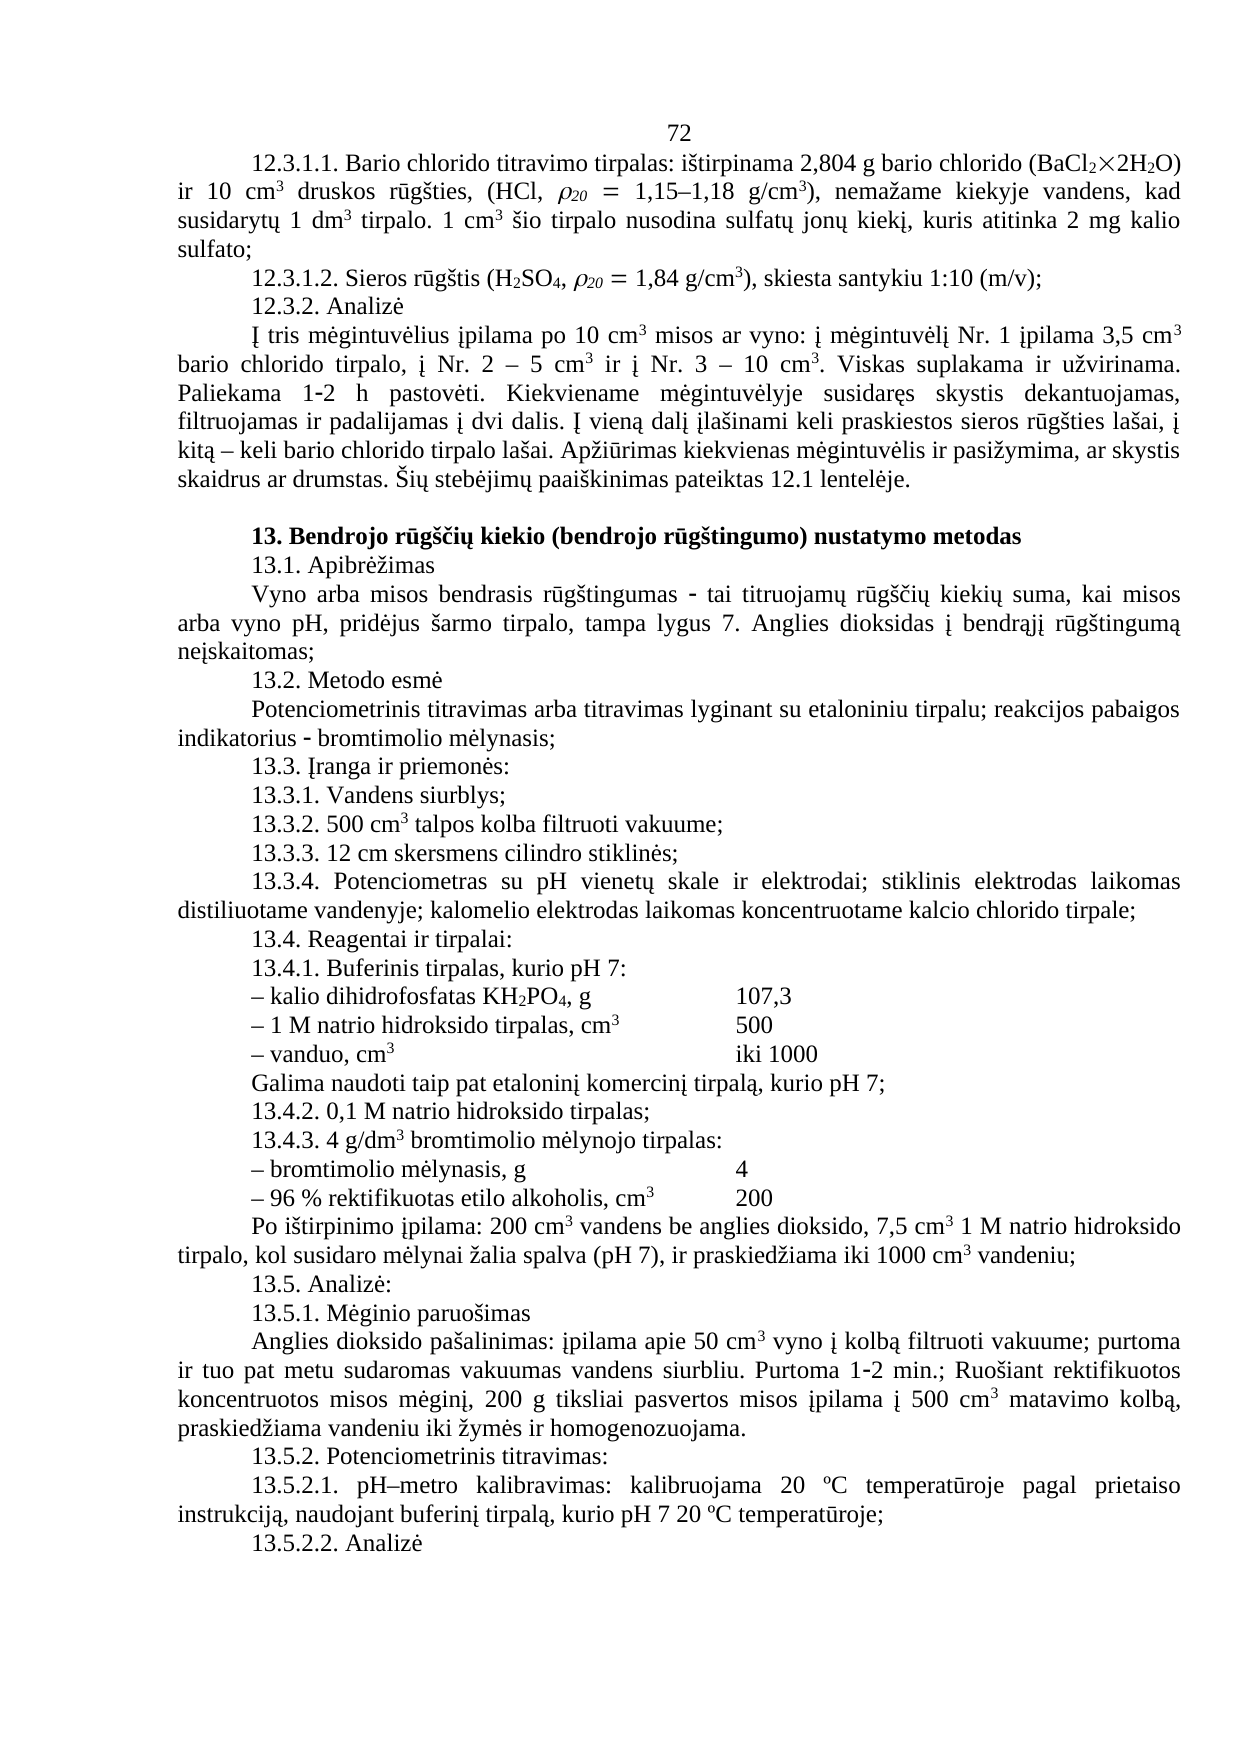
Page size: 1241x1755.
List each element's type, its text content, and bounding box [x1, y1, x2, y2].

text 13. Bendrojo rūgščių kiekio (bendrojo rūgštingumo) nustatymo metodas [177, 521, 1181, 550]
text – 1 M natrio hidroksido tirpalas, cm3 500 [177, 1010, 1181, 1039]
text 13.5.2. Potenciometrinis titravimas: [177, 1441, 1181, 1470]
text Potenciometrinis titravimas arba titravimas lyginant su etaloniniu tirpalu; reakcijos pabaigos indikatorius  bromtimolio mėlynasis; [177, 694, 1181, 751]
text 13.3.2. 500 cm3 talpos kolba filtruoti vakuume; [177, 809, 1181, 838]
text Galima naudoti taip pat etaloninį komercinį tirpalą, kurio pH 7; [177, 1068, 1181, 1096]
text 13.5.2.2. Analizė [177, 1528, 1181, 1556]
text 13.3.1. Vandens siurblys; [177, 780, 1181, 809]
text 13.4.3. 4 g/dm3 bromtimolio mėlynojo tirpalas: [177, 1125, 1181, 1154]
text 13.2. Metodo esmė [177, 665, 1181, 694]
text 13.5.2.1. pH–metro kalibravimas: kalibruojama 20 ºC temperatūroje pagal prietaiso instrukciją, naudojant buferinį tirpalą, kurio pH 7 20 ºC temperatūroje; [177, 1470, 1181, 1528]
text 13.4.1. Buferinis tirpalas, kurio pH 7: [177, 953, 1181, 981]
text – kalio dihidrofosfatas KH2PO4, g 107,3 [177, 981, 1181, 1010]
text 13.4. Reagentai ir tirpalai: [177, 924, 1181, 953]
text 12.3.2. Analizė [177, 291, 1181, 320]
text – bromtimolio mėlynasis, g 4 [177, 1154, 1181, 1183]
text – vanduo, cm3 iki 1000 [177, 1039, 1181, 1068]
text Anglies dioksido pašalinimas: įpilama apie 50 cm3 vyno į kolbą filtruoti vakuume; purtoma ir tuo pat metu sudaromas vakuumas vandens siurbliu. Purtoma 12 min.; Ruošiant rektifikuotos koncentruotos misos mėginį, 200 g tiksliai pasvertos misos įpilama į 500 cm3 matavimo kolbą, praskiedžiama vandeniu iki žymės ir homogenozuojama. [177, 1326, 1181, 1441]
text 13.3.3. 12 cm skersmens cilindro stiklinės; [177, 838, 1181, 866]
text 13.3.4. Potenciometras su pH vienetų skale ir elektrodai; stiklinis elektrodas laikomas distiliuotame vandenyje; kalomelio elektrodas laikomas koncentruotame kalcio chlorido tirpale; [177, 866, 1181, 924]
text 13.1. Apibrėžimas [177, 550, 1181, 579]
text 13.3. Įranga ir priemonės: [177, 751, 1181, 780]
text 13.5.1. Mėginio paruošimas [177, 1298, 1181, 1326]
text 12.3.1.2. Sieros rūgštis (H2SO4, 20  1,84 g/cm3), skiesta santykiu 1:10 (m/v); [177, 263, 1181, 291]
text 13.5. Analizė: [177, 1269, 1181, 1298]
text – 96 % rektifikuotas etilo alkoholis, cm3 200 [177, 1183, 1181, 1211]
text 13.4.2. 0,1 M natrio hidroksido tirpalas; [177, 1096, 1181, 1125]
text Vyno arba misos bendrasis rūgštingumas  tai titruojamų rūgščių kiekių suma, kai misos arba vyno pH, pridėjus šarmo tirpalo, tampa lygus 7. Anglies dioksidas į bendrąjį rūgštingumą neįskaitomas; [177, 579, 1181, 665]
text 12.3.1.1. Bario chlorido titravimo tirpalas: ištirpinama 2,804 g bario chlorido (BaCl22H2O) ir 10 cm3 druskos rūgšties, (HCl, 20  1,15–1,18 g/cm3), nemažame kiekyje vandens, kad susidarytų 1 dm3 tirpalo. 1 cm3 šio tirpalo nusodina sulfatų jonų kiekį, kuris atitinka 2 mg kalio sulfato; [177, 148, 1181, 263]
text Po ištirpinimo įpilama: 200 cm3 vandens be anglies dioksido, 7,5 cm3 1 M natrio hidroksido tirpalo, kol susidaro mėlynai žalia spalva (pH 7), ir praskiedžiama iki 1000 cm3 vandeniu; [177, 1211, 1181, 1269]
text Į tris mėgintuvėlius įpilama po 10 cm3 misos ar vyno: į mėgintuvėlį Nr. 1 įpilama 3,5 cm3 bario chlorido tirpalo, į Nr. 2 – 5 cm3 ir į Nr. 3 – 10 cm3. Viskas suplakama ir užvirinama. Paliekama 12 h pastovėti. Kiekviename mėgintuvėlyje susidaręs skystis dekantuojamas, filtruojamas ir padalijamas į dvi dalis. Į vieną dalį įlašinami keli praskiestos sieros rūgšties lašai, į kitą – keli bario chlorido tirpalo lašai. Apžiūrimas kiekvienas mėgintuvėlis ir pasižymima, ar skystis skaidrus ar drumstas. Šių stebėjimų paaiškinimas pateiktas 12.1 lentelėje. [177, 320, 1181, 493]
